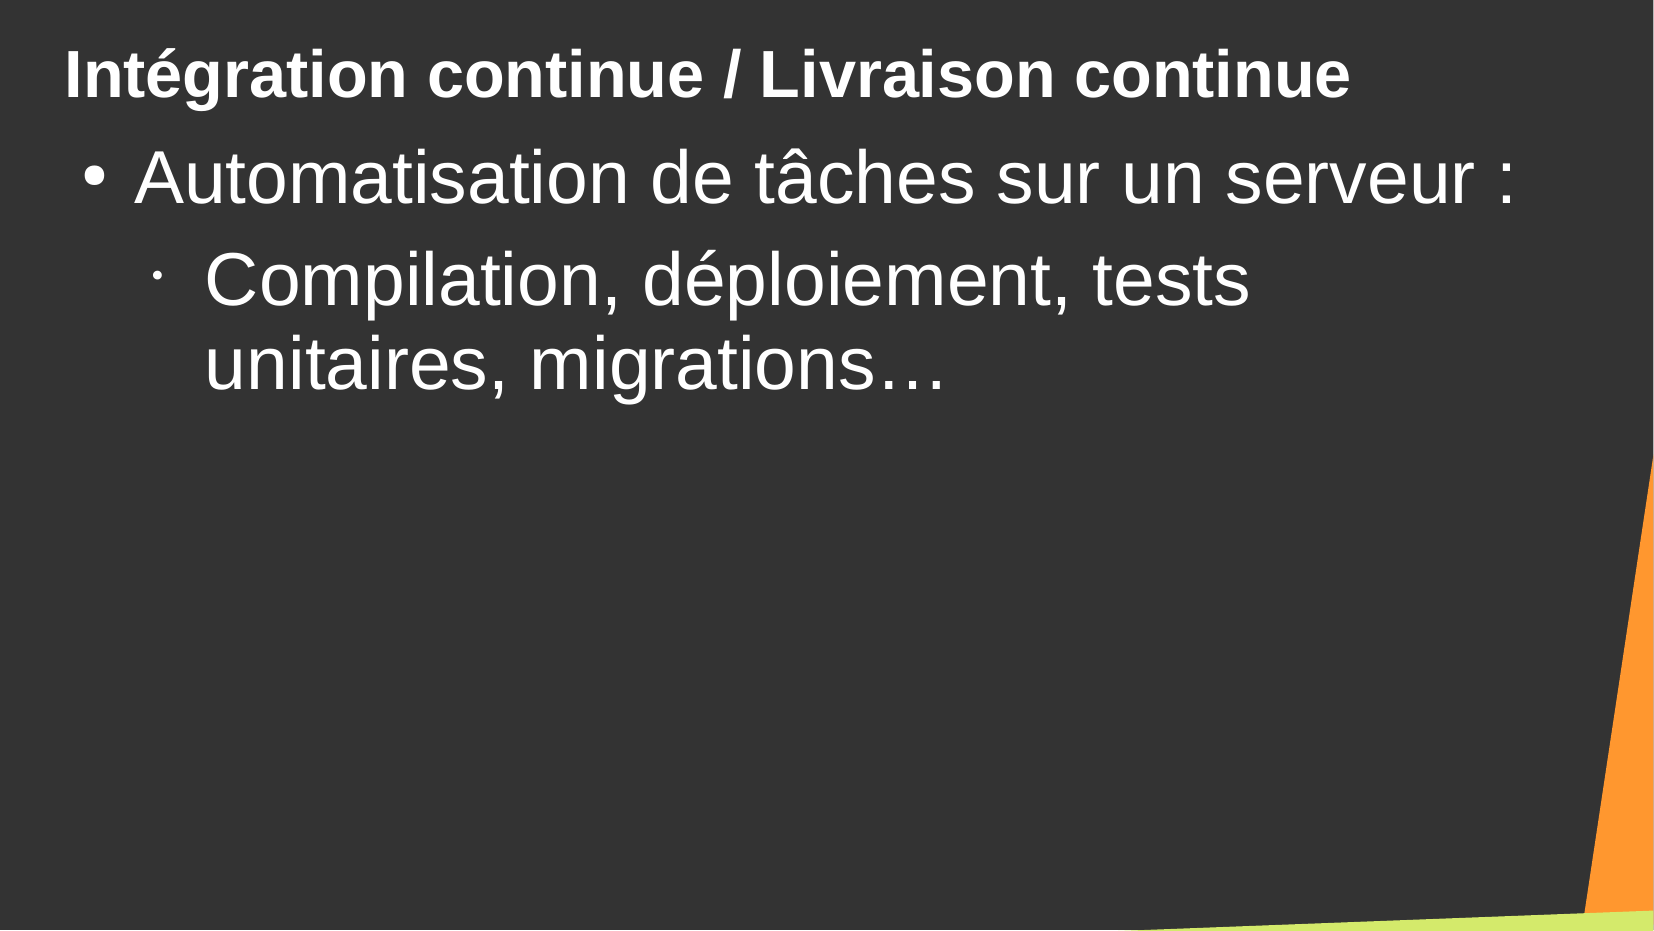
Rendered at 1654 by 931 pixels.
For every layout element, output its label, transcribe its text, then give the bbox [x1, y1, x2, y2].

list Automatisation de tâches sur un serveur : Compilation, déploiement, tests unitaires, migrations… [63, 135, 1542, 851]
text_box [1118, 450, 1654, 931]
title Intégration continue / Livraison continue [64, 37, 1388, 115]
